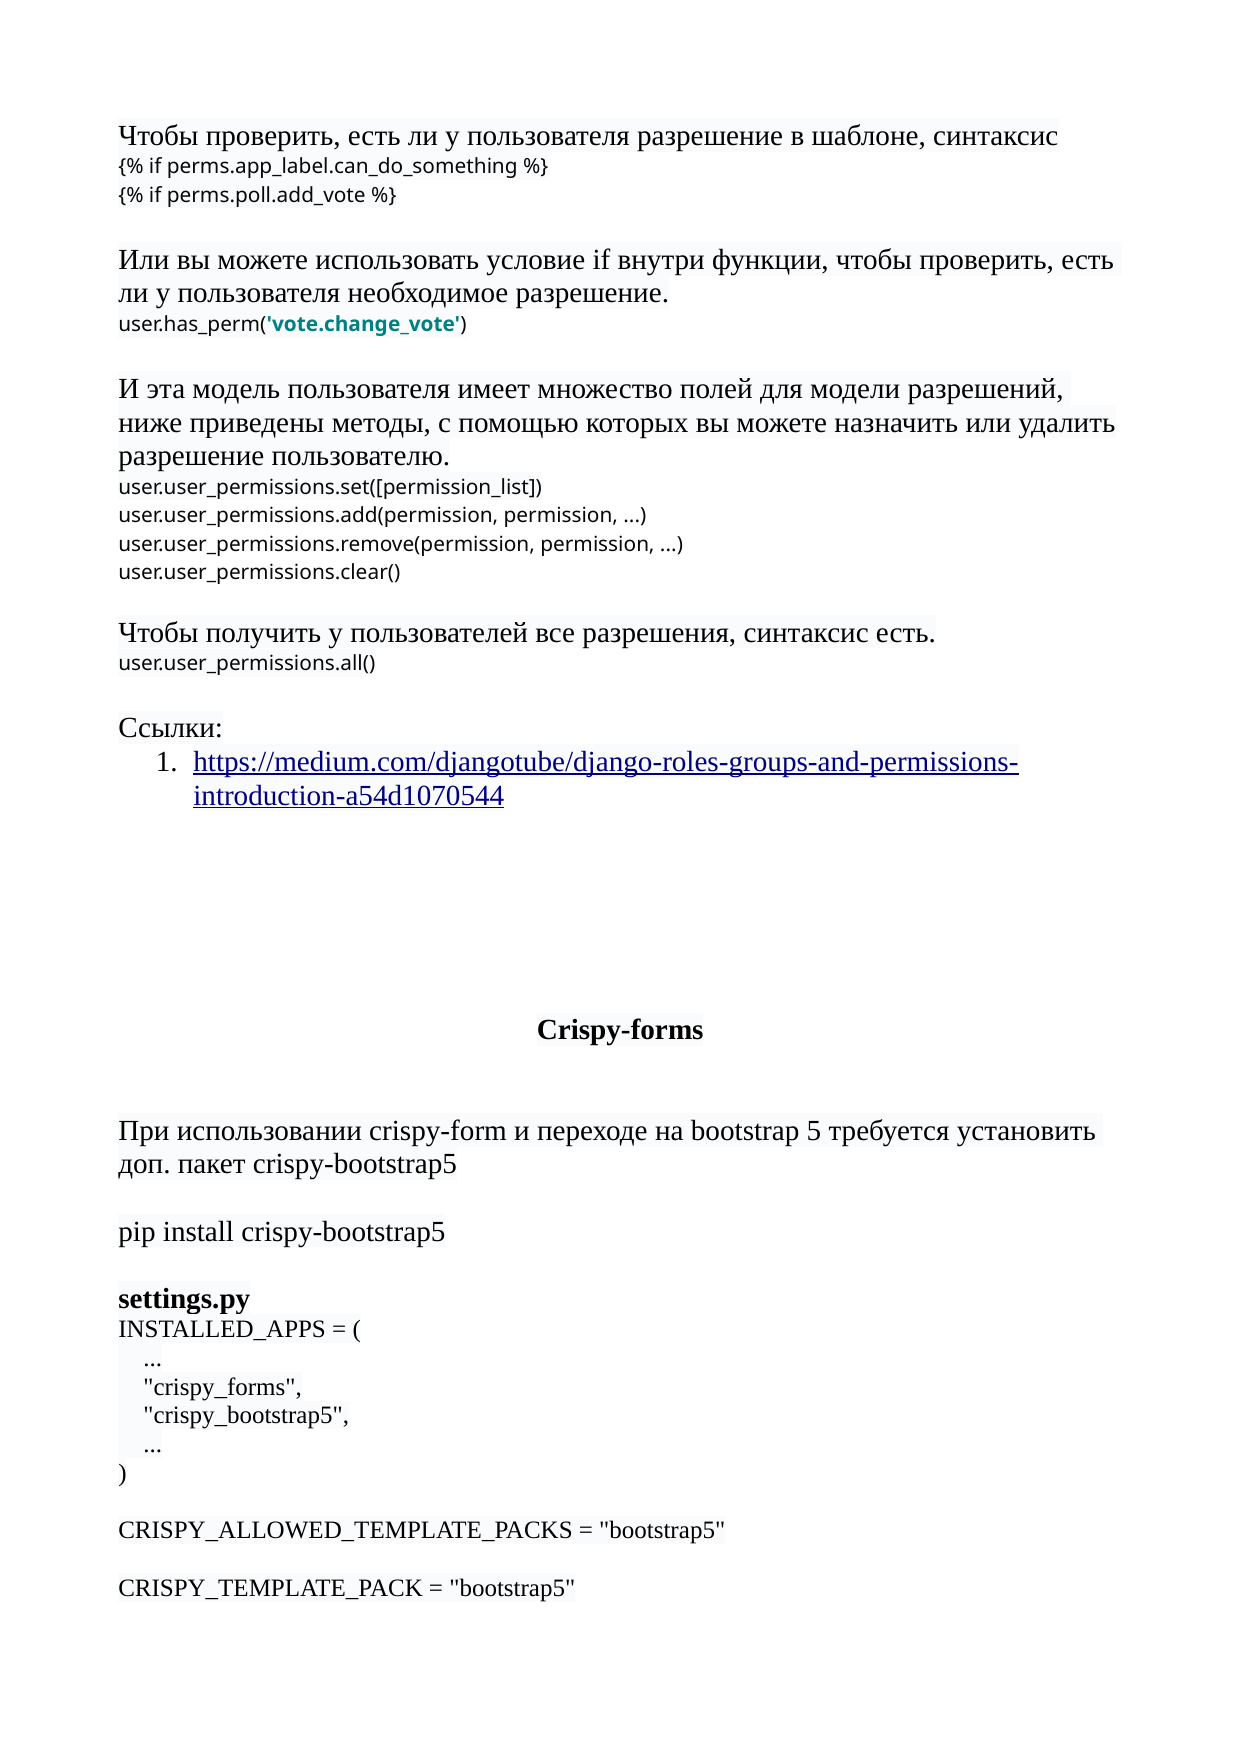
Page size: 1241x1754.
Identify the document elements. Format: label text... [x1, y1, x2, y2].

text user.user_permissions.add(permission, permission, ...) [118, 500, 1122, 529]
text Или вы можете использовать условие if внутри функции, чтобы проверить, есть ли у пользователя необходимое разрешение. [118, 242, 1122, 309]
text CRISPY_TEMPLATE_PACK = "bootstrap5" [118, 1573, 1122, 1602]
text user.user_permissions.set([permission_list]) [118, 472, 1122, 500]
text Ссылки: [118, 711, 1122, 744]
text ... [118, 1429, 1122, 1458]
list https://medium.com/djangotube/django-roles-groups-and-permissions-introduction-a54d1070544 [156, 744, 1122, 811]
text CRISPY_ALLOWED_TEMPLATE_PACKS = "bootstrap5" [118, 1516, 1122, 1544]
text При использовании crispy-form и переходе на bootstrap 5 требуется установить доп. пакет crispy-bootstrap5 [118, 1113, 1122, 1180]
text user.user_permissions.remove(permission, permission, ...) [118, 529, 1122, 557]
text И эта модель пользователя имеет множество полей для модели разрешений, ниже приведены методы, с помощью которых вы можете назначить или удалить разрешение пользователю. [118, 371, 1122, 472]
text "crispy_bootstrap5", [118, 1401, 1122, 1429]
text Чтобы получить у пользователей все разрешения, синтаксис есть. [118, 615, 1122, 648]
text settings.py [118, 1281, 1122, 1314]
text "crispy_forms", [118, 1372, 1122, 1401]
text Чтобы проверить, есть ли у пользователя разрешение в шаблоне, синтаксис [118, 118, 1122, 152]
text user.user_permissions.all() [118, 648, 1122, 677]
text {% if perms.poll.add_vote %} [118, 180, 1122, 208]
text ) [118, 1458, 1122, 1487]
text INSTALLED_APPS = ( [118, 1314, 1122, 1343]
text Crispy-forms [118, 1012, 1122, 1046]
text ... [118, 1343, 1122, 1372]
text user.user_permissions.clear() [118, 557, 1122, 586]
text {% if perms.app_label.can_do_something %} [118, 152, 1122, 180]
text pip install crispy-bootstrap5 [118, 1214, 1122, 1247]
text user.has_perm('vote.change_vote') [118, 309, 1122, 338]
